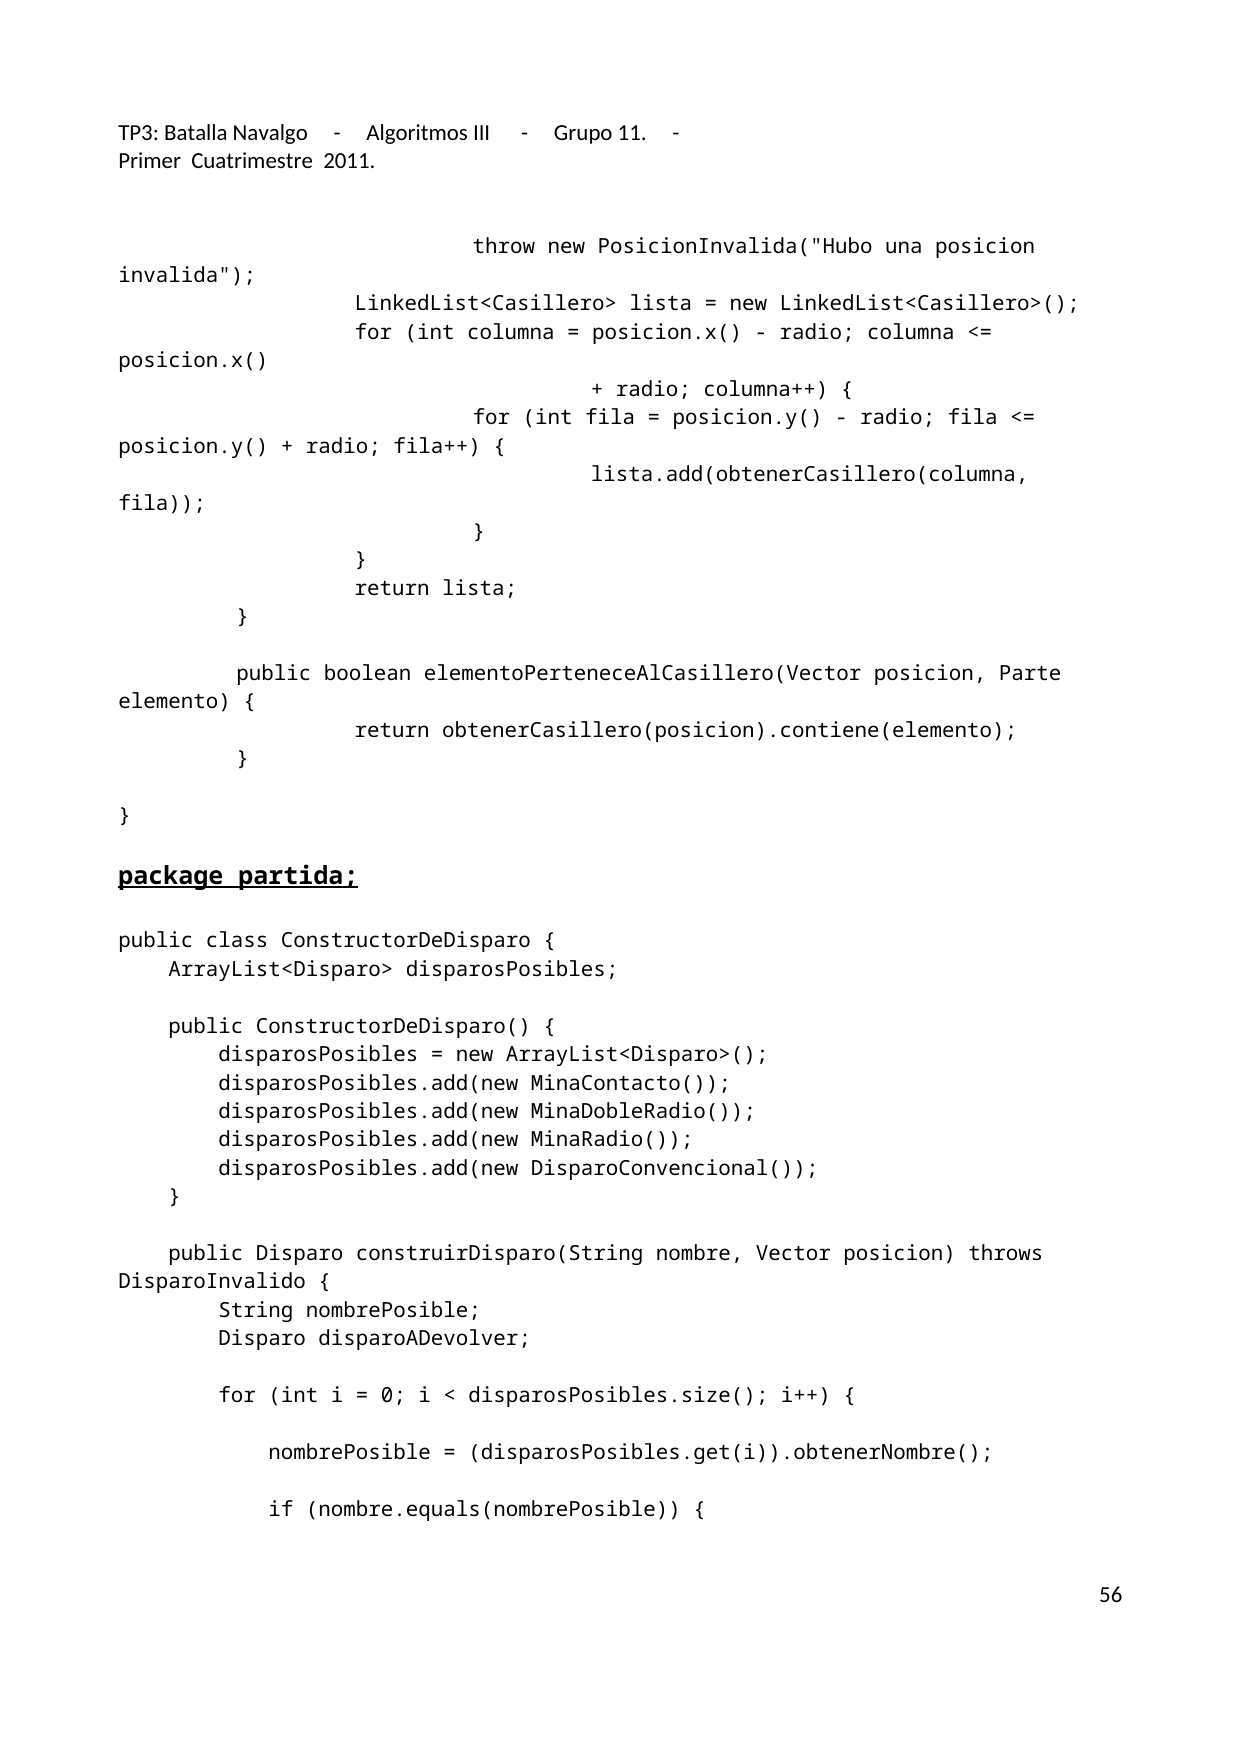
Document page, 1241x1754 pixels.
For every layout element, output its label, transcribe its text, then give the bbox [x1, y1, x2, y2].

text for (int columna = posicion.x() - radio; columna <= posicion.x() [118, 317, 1122, 374]
text return lista; [118, 573, 1122, 601]
text Disparo disparoADevolver; [118, 1323, 1122, 1352]
text } [118, 601, 1122, 630]
text ArrayList<Disparo> disparosPosibles; [118, 954, 1122, 982]
text } [118, 800, 1122, 829]
text nombrePosible = (disparosPosibles.get(i)).obtenerNombre(); [118, 1437, 1122, 1466]
text } [118, 743, 1122, 772]
text throw new PosicionInvalida("Hubo una posicion invalida"); [118, 232, 1122, 288]
text disparosPosibles.add(new MinaDobleRadio()); [118, 1096, 1122, 1124]
text disparosPosibles.add(new MinaRadio()); [118, 1124, 1122, 1153]
text + radio; columna++) { [118, 374, 1122, 402]
text disparosPosibles = new ArrayList<Disparo>(); [118, 1039, 1122, 1068]
text return obtenerCasillero(posicion).contiene(elemento); [118, 715, 1122, 743]
text public ConstructorDeDisparo() { [118, 1011, 1122, 1039]
text disparosPosibles.add(new DisparoConvencional()); [118, 1153, 1122, 1181]
text LinkedList<Casillero> lista = new LinkedList<Casillero>(); [118, 288, 1122, 317]
text public boolean elementoPerteneceAlCasillero(Vector posicion, Parte elemento) { [118, 658, 1122, 715]
text public Disparo construirDisparo(String nombre, Vector posicion) throws DisparoInvalido { [118, 1238, 1122, 1295]
text String nombrePosible; [118, 1295, 1122, 1323]
text for (int i = 0; i < disparosPosibles.size(); i++) { [118, 1380, 1122, 1409]
text lista.add(obtenerCasillero(columna, fila)); [118, 459, 1122, 516]
text public class ConstructorDeDisparo { [118, 925, 1122, 954]
text } [118, 1181, 1122, 1210]
text } [118, 544, 1122, 573]
text disparosPosibles.add(new MinaContacto()); [118, 1068, 1122, 1096]
text package partida; [118, 857, 1122, 891]
text } [118, 516, 1122, 544]
text for (int fila = posicion.y() - radio; fila <= posicion.y() + radio; fila++) { [118, 402, 1122, 459]
text if (nombre.equals(nombrePosible)) { [118, 1494, 1122, 1523]
